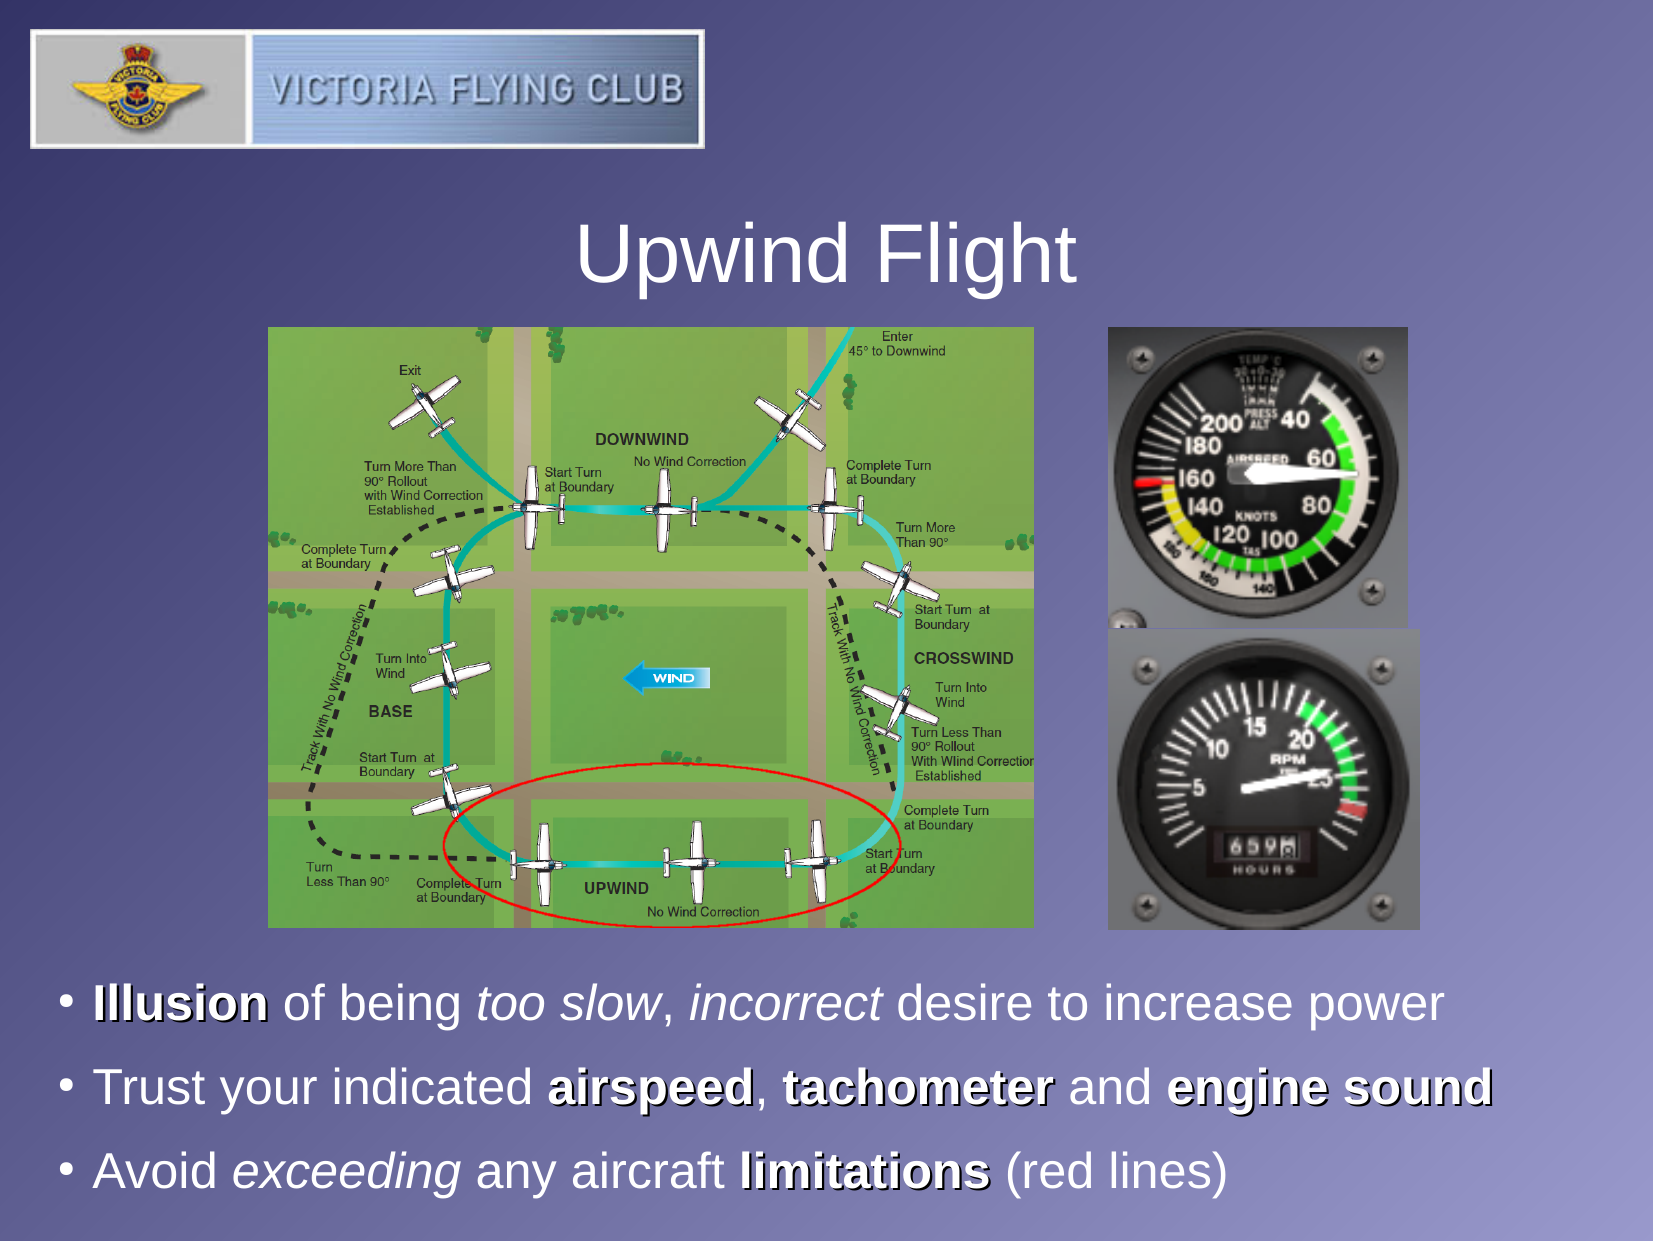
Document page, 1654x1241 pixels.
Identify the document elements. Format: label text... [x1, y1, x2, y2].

picture [30, 29, 705, 149]
picture [1108, 327, 1408, 628]
list Illusion of being too slow, incorrect desire to increase power Trust your indicated airspeed, tachometer and engine sound Avoid exceeding any aircraft limitations (red lines) [41, 974, 1612, 1200]
picture [1108, 629, 1420, 931]
title Upwind Flight [82, 150, 1571, 358]
picture [268, 327, 1034, 928]
